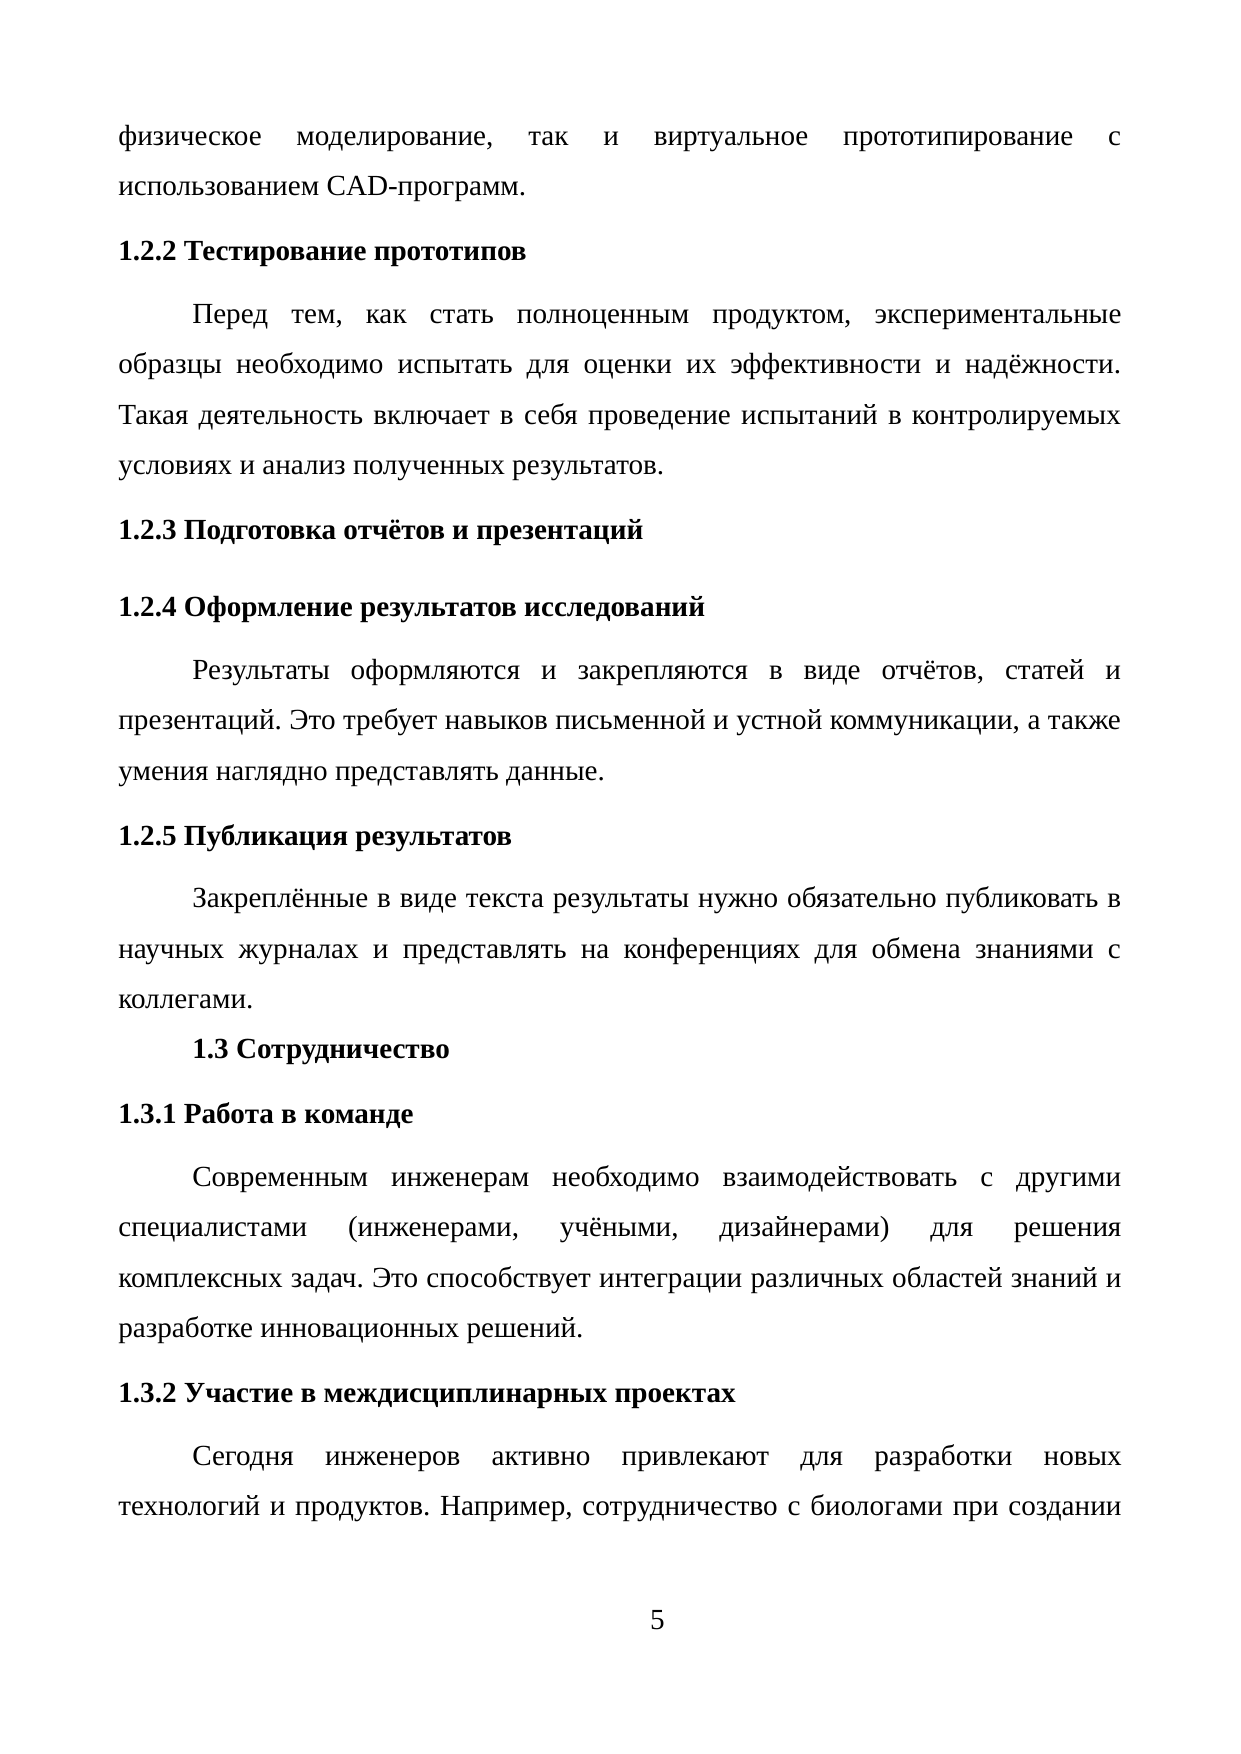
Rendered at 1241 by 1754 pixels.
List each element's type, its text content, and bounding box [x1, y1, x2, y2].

text Закреплённые в виде текста результаты нужно обязательно публиковать в научных журналах и представлять на конференциях для обмена знаниями с коллегами. [118, 881, 1122, 1015]
text Современным инженерам необходимо взаимодействовать с другими специалистами (инженерами, учёными, дизайнерами) для решения комплексных задач. Это способствует интеграции различных областей знаний и разработке инновационных решений. [118, 1159, 1122, 1344]
text физическое моделирование, так и виртуальное прототипирование с использованием CAD-программ. [118, 118, 1122, 202]
subtitle Тестирование прототипов [118, 233, 1122, 267]
subtitle Публикация результатов [118, 818, 1122, 851]
subtitle Сотрудничество [118, 1031, 1122, 1065]
text Перед тем, как стать полноценным продуктом, экспериментальные образцы необходимо испытать для оценки их эффективности и надёжности. Такая деятельность включает в себя проведение испытаний в контролируемых условиях и анализ полученных результатов. [118, 296, 1122, 481]
subtitle Подготовка отчётов и презентаций [118, 512, 1122, 546]
text Сегодня инженеров активно привлекают для разработки новых технологий и продуктов. Например, сотрудничество с биологами при создании [118, 1438, 1122, 1522]
subtitle Оформление результатов исследований [118, 589, 1122, 623]
text Результаты оформляются и закрепляются в виде отчётов, статей и презентаций. Это требует навыков письменной и устной коммуникации, а также умения наглядно представлять данные. [118, 652, 1122, 786]
subtitle Работа в команде [118, 1096, 1122, 1130]
subtitle Участие в междисциплинарных проектах [118, 1375, 1122, 1408]
